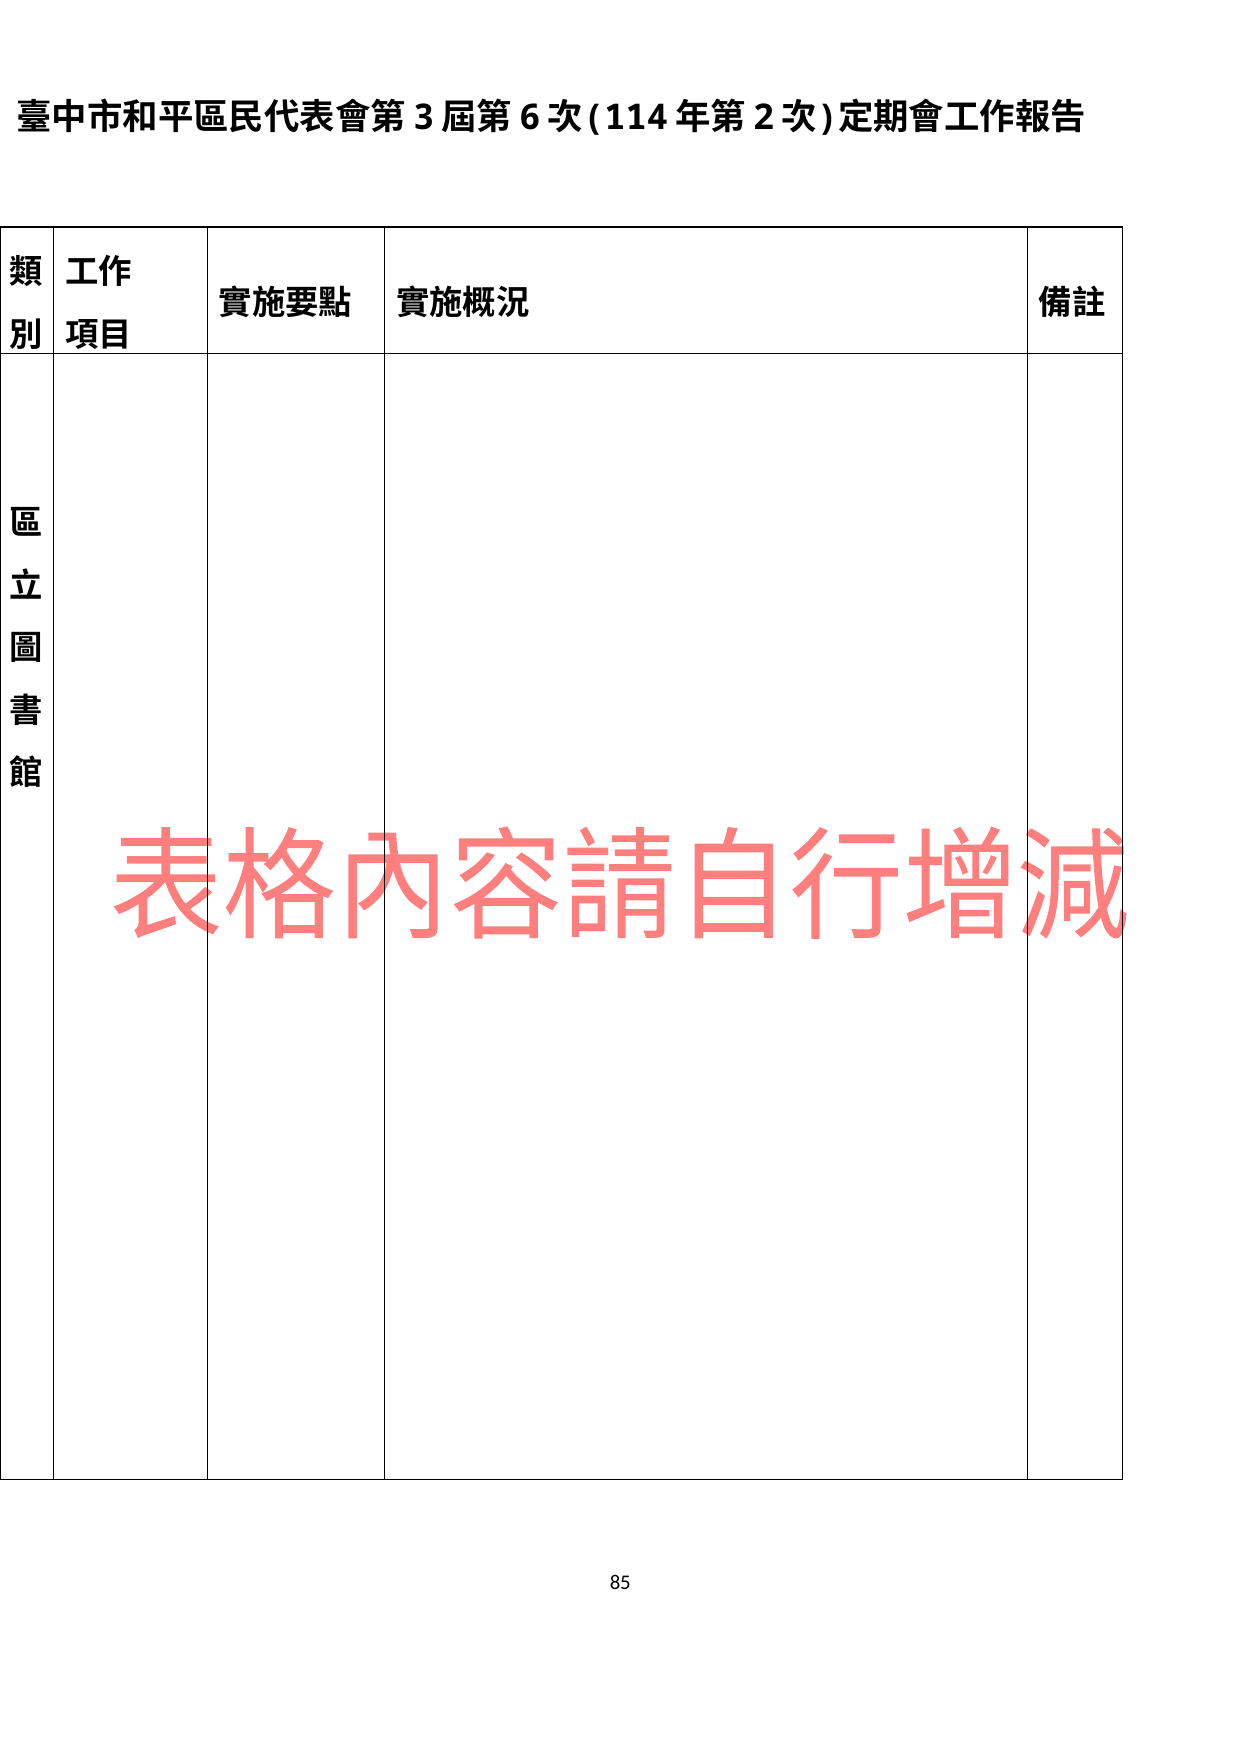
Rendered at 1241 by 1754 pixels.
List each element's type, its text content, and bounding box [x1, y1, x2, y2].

table_header 類別 [1, 228, 53, 352]
table_cell [54, 354, 207, 1478]
table_cell 區 立 圖書館 [1, 354, 53, 1478]
table_cell [1102, 855, 1122, 892]
table_header 工作 項目 [54, 228, 207, 352]
table_cell [208, 354, 384, 1478]
table_cell [385, 354, 1027, 1478]
table_cell [1028, 354, 1122, 1478]
table_header 實施概況 [385, 228, 1027, 352]
table_header 備註 [1028, 228, 1122, 352]
table_cell [385, 841, 389, 854]
table_cell [1108, 871, 1122, 927]
table_header 實施要點 [208, 228, 384, 352]
